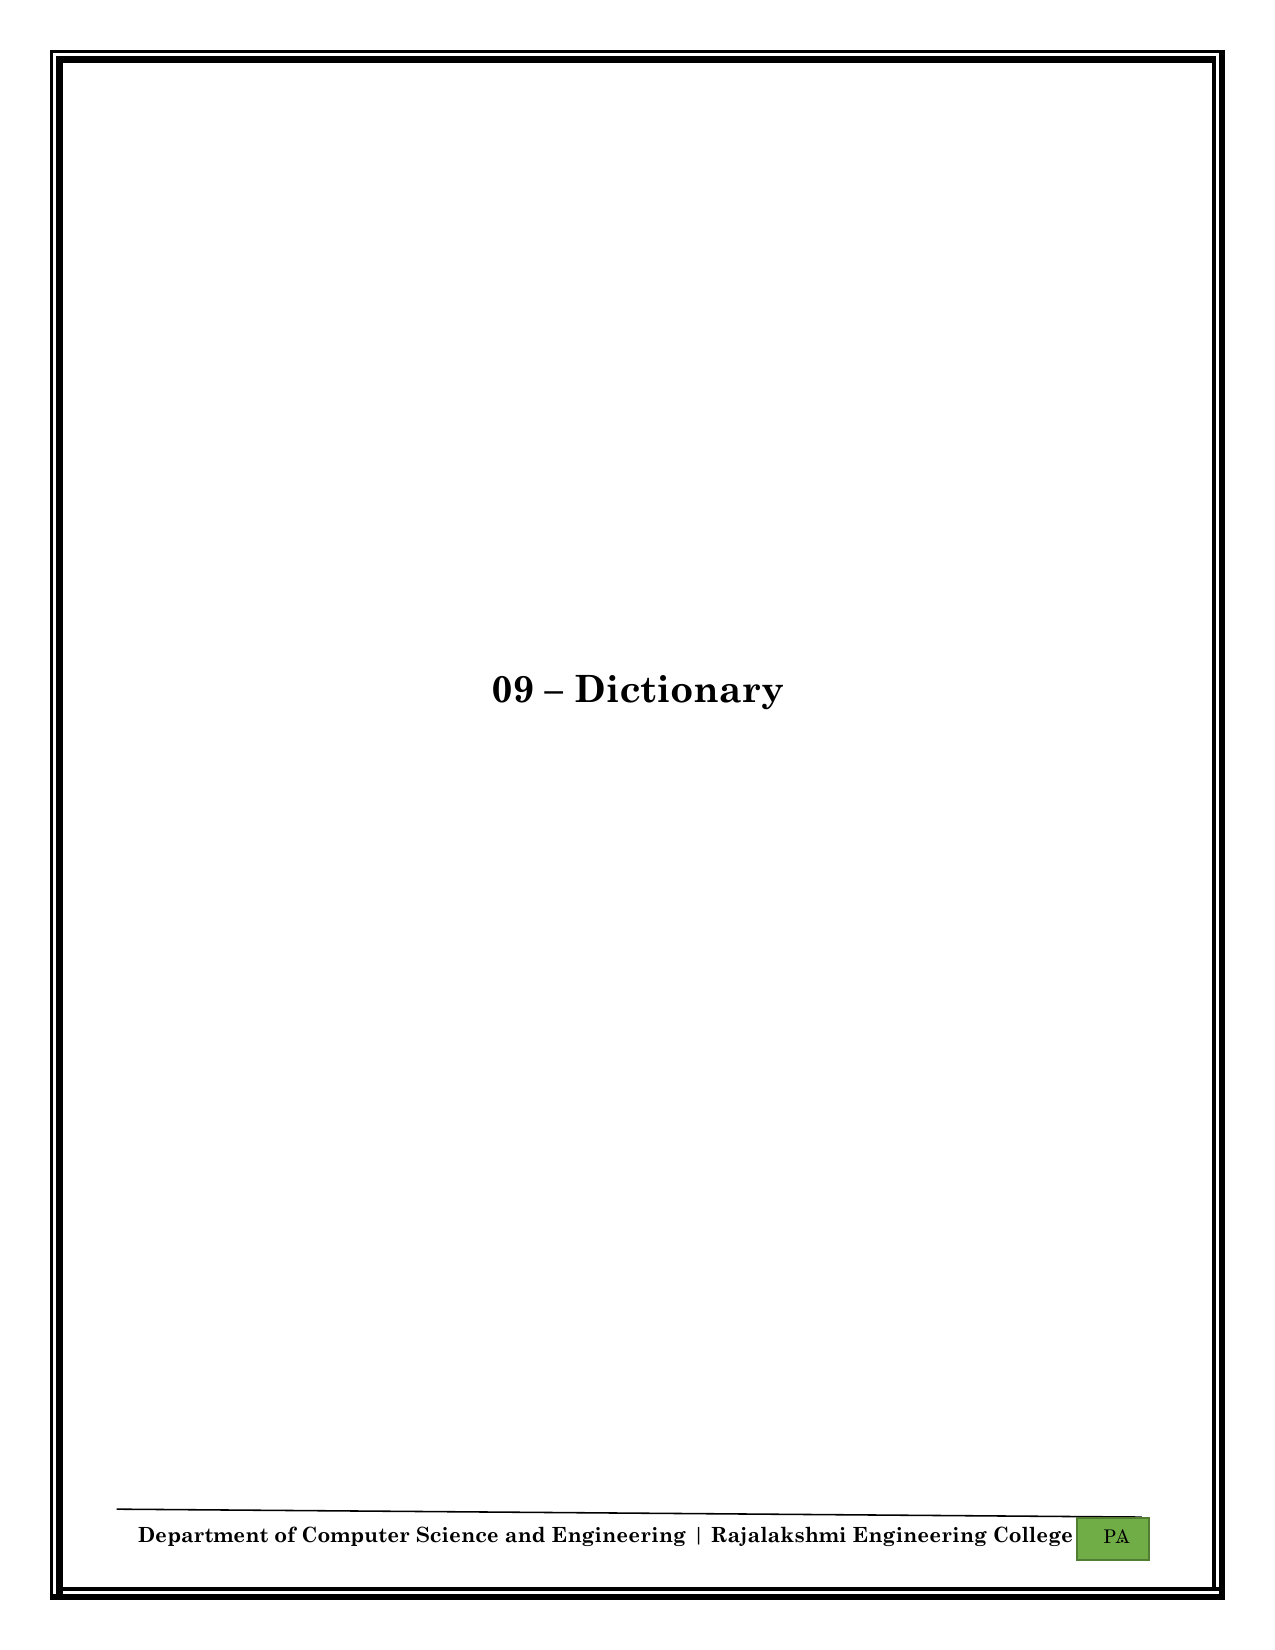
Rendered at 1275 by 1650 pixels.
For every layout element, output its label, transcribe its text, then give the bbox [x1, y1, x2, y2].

text 09 – Dictionary [150, 666, 1125, 711]
